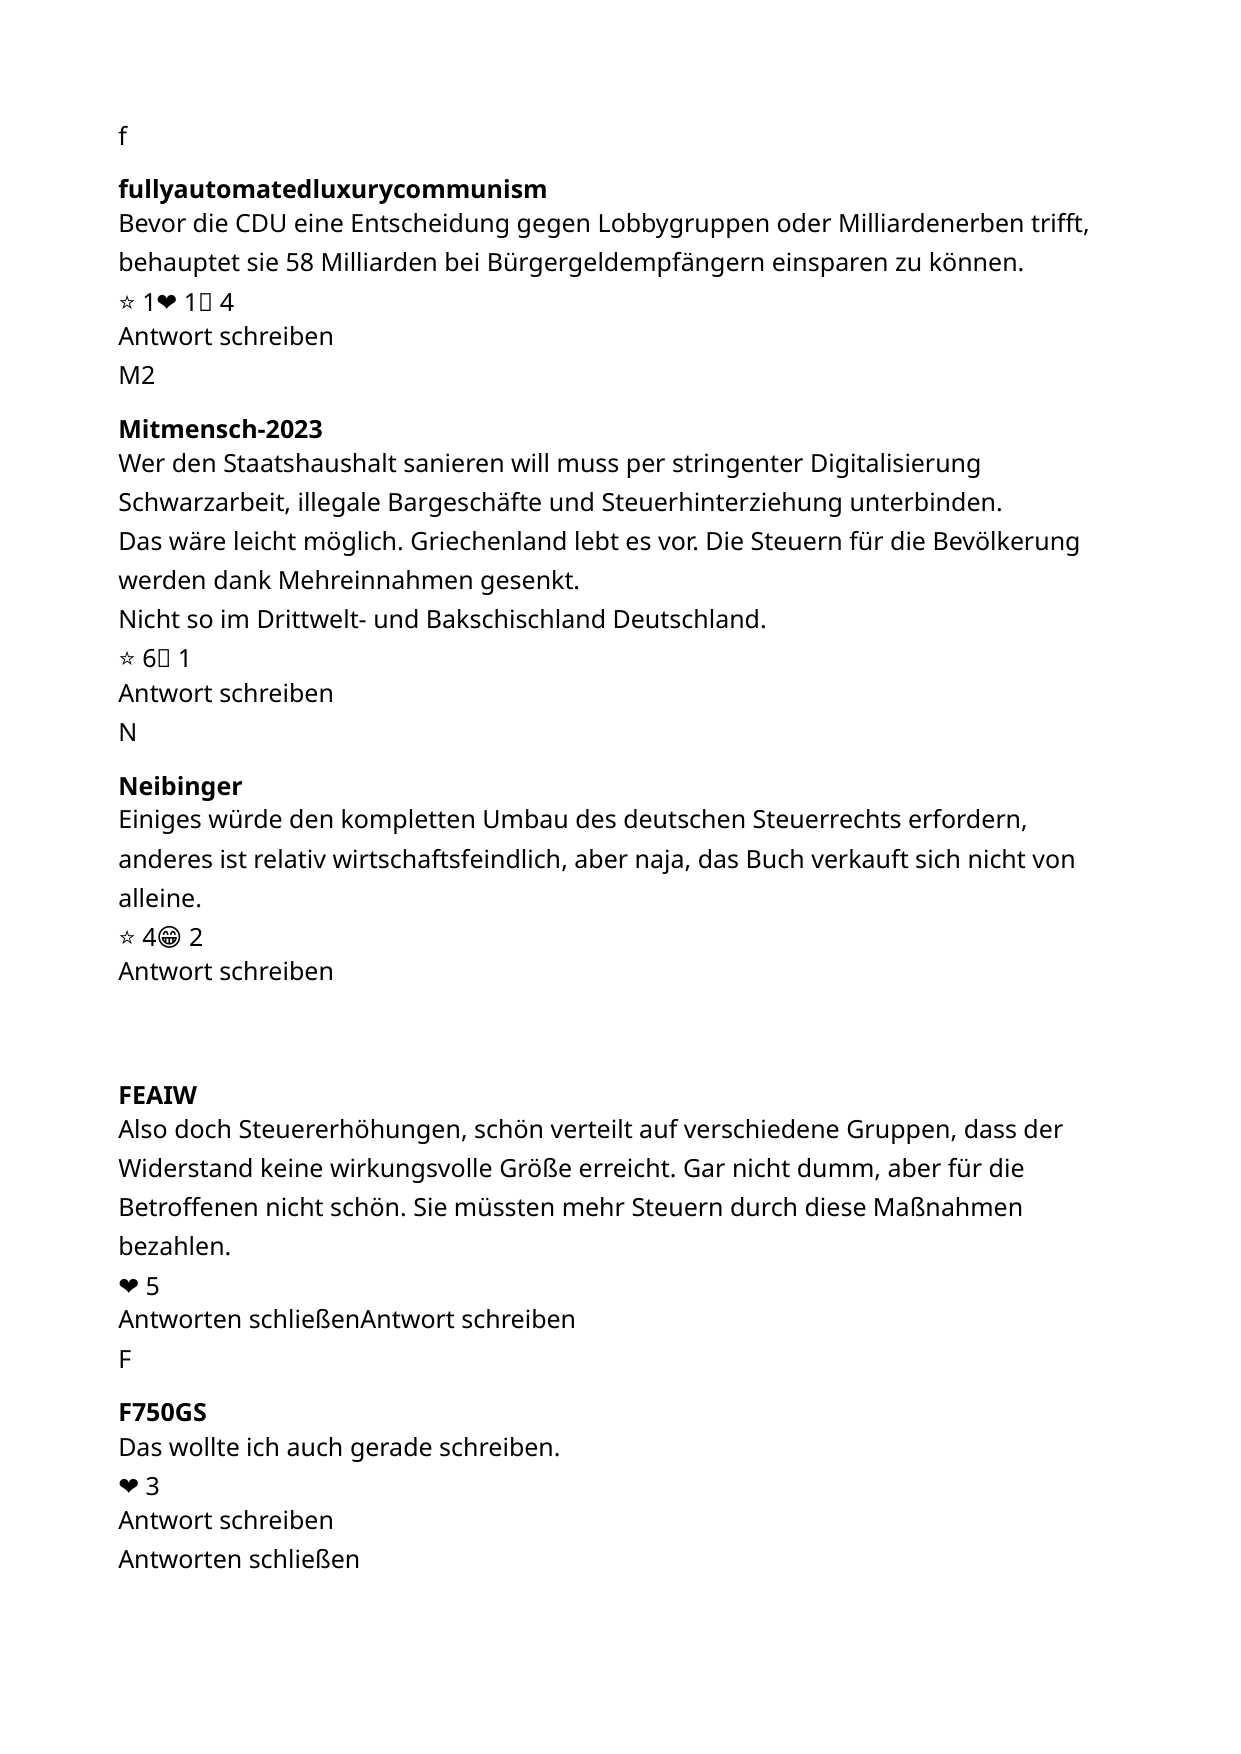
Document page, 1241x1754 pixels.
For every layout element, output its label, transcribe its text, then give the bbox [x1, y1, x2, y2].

subtitle FEAIW [118, 1077, 1122, 1111]
text Nicht so im Drittwelt- und Bakschischland Deutschland. [118, 602, 1122, 636]
text ⭐️ 6🤨 1 [118, 641, 1122, 675]
subtitle Neibinger [118, 768, 1122, 802]
text f [118, 118, 1122, 152]
text Antwort schreiben [118, 954, 1122, 988]
text Das wollte ich auch gerade schreiben. [118, 1429, 1122, 1463]
text Das wäre leicht möglich. Griechenland lebt es vor. Die Steuern für die Bevölkerung werden dank Mehreinnahmen gesenkt. [118, 524, 1122, 597]
text ⭐️ 1❤️ 1🙁 4 [118, 284, 1122, 318]
subtitle fullyautomatedluxurycommunism [118, 172, 1122, 206]
text F [118, 1341, 1122, 1375]
text Antworten schließenAntwort schreiben [118, 1302, 1122, 1336]
text Antwort schreiben [118, 1502, 1122, 1536]
text Bevor die CDU eine Entscheidung gegen Lobbygruppen oder Milliardenerben trifft, behauptet sie 58 Milliarden bei Bürgergeldempfängern einsparen zu können. [118, 206, 1122, 279]
text Einiges würde den kompletten Umbau des deutschen Steuerrechts erfordern, anderes ist relativ wirtschaftsfeindlich, aber naja, das Buch verkauft sich nicht von alleine. [118, 802, 1122, 914]
text Antwort schreiben [118, 675, 1122, 709]
text Wer den Staatshaushalt sanieren will muss per stringenter Digitalisierung Schwarzarbeit, illegale Bargeschäfte und Steuerhinterziehung unterbinden. [118, 445, 1122, 518]
text ⭐️ 4😁 2 [118, 920, 1122, 954]
text N [118, 714, 1122, 748]
text Antwort schreiben [118, 318, 1122, 352]
text Also doch Steuererhöhungen, schön verteilt auf verschiedene Gruppen, dass der Widerstand keine wirkungsvolle Größe erreicht. Gar nicht dumm, aber für die Betroffenen nicht schön. Sie müssten mehr Steuern durch diese Maßnahmen bezahlen. [118, 1111, 1122, 1263]
subtitle F750GS [118, 1395, 1122, 1429]
text M2 [118, 357, 1122, 392]
subtitle Mitmensch-2023 [118, 411, 1122, 445]
text ❤️ 3 [118, 1468, 1122, 1502]
text Antworten schließen [118, 1542, 1122, 1576]
text ❤️ 5 [118, 1268, 1122, 1302]
